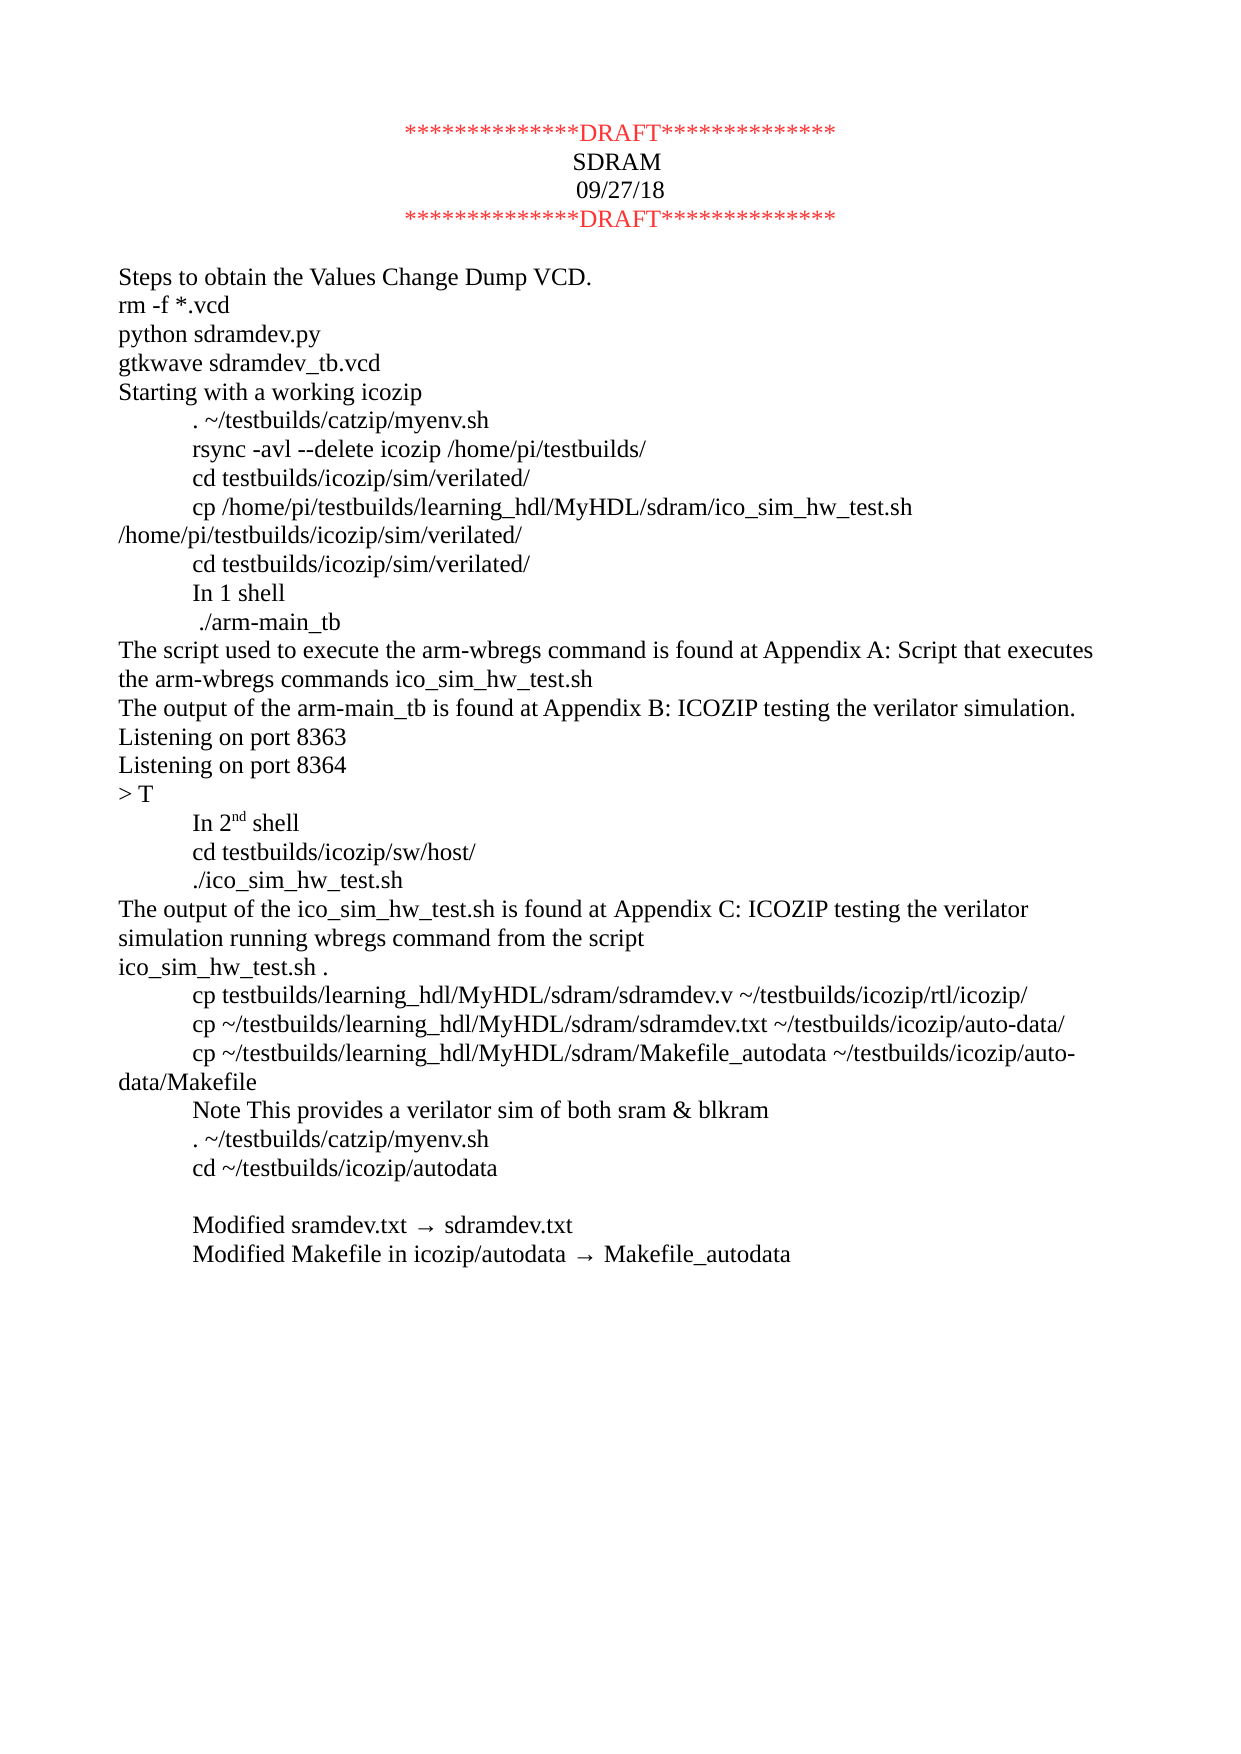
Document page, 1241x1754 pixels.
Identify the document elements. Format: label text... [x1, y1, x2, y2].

text rm -f *.vcd [118, 291, 1122, 319]
text In 2nd shell [118, 808, 1122, 837]
text cp ~/testbuilds/learning_hdl/MyHDL/sdram/sdramdev.txt ~/testbuilds/icozip/auto-data/ [118, 1009, 1122, 1038]
text cd testbuilds/icozip/sim/verilated/ [118, 463, 1122, 492]
text 09/27/18 [118, 176, 1122, 204]
text rsync -avl --delete icozip /home/pi/testbuilds/ [118, 434, 1122, 463]
text cd ~/testbuilds/icozip/autodata [118, 1153, 1122, 1182]
text Listening on port 8363 [118, 722, 1122, 751]
text > T [118, 779, 1122, 808]
text . ~/testbuilds/catzip/myenv.sh [118, 406, 1122, 434]
text . ~/testbuilds/catzip/myenv.sh [118, 1124, 1122, 1153]
text cp testbuilds/learning_hdl/MyHDL/sdram/sdramdev.v ~/testbuilds/icozip/rtl/icozip/ [118, 981, 1122, 1009]
text Modified Makefile in icozip/autodata → Makefile_autodata [118, 1239, 1122, 1268]
text Listening on port 8364 [118, 751, 1122, 779]
text Steps to obtain the Values Change Dump VCD. [118, 262, 1122, 291]
text The output of the ico_sim_hw_test.sh is found at Appendix C: ICOZIP testing the verilator simulation running wbregs command from the script [118, 894, 1122, 952]
text ico_sim_hw_test.sh . [118, 952, 1122, 981]
text cd testbuilds/icozip/sim/verilated/ [118, 549, 1122, 578]
text cp /home/pi/testbuilds/learning_hdl/MyHDL/sdram/ico_sim_hw_test.sh /home/pi/testbuilds/icozip/sim/verilated/ [118, 492, 1122, 549]
text Modified sramdev.txt → sdramdev.txt [118, 1211, 1122, 1239]
text The output of the arm-main_tb is found at Appendix B: ICOZIP testing the verilator simulation. [118, 693, 1122, 722]
text ./arm-main_tb [118, 607, 1122, 636]
text python sdramdev.py [118, 319, 1122, 348]
text gtkwave sdramdev_tb.vcd [118, 348, 1122, 377]
text cd testbuilds/icozip/sw/host/ [118, 837, 1122, 866]
text The script used to execute the arm-wbregs command is found at Appendix A: Script that executes the arm-wbregs commands ico_sim_hw_test.sh [118, 636, 1122, 693]
text ./ico_sim_hw_test.sh [118, 866, 1122, 894]
text **************DRAFT************** [118, 118, 1122, 147]
text cp ~/testbuilds/learning_hdl/MyHDL/sdram/Makefile_autodata ~/testbuilds/icozip/auto-data/Makefile [118, 1038, 1122, 1096]
text Starting with a working icozip [118, 377, 1122, 406]
text In 1 shell [118, 578, 1122, 607]
text **************DRAFT************** [118, 204, 1122, 233]
text SDRAM [118, 147, 1122, 176]
text Note This provides a verilator sim of both sram & blkram [118, 1096, 1122, 1124]
